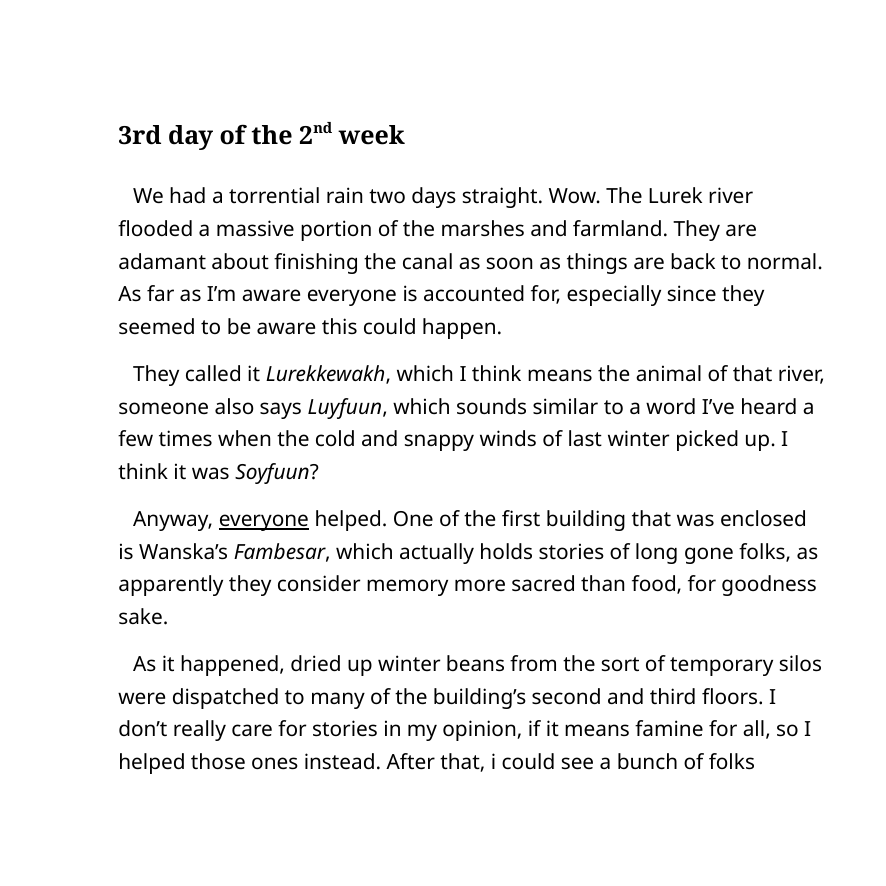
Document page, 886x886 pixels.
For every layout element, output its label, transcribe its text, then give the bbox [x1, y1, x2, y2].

text As it happened, dried up winter beans from the sort of temporary silos were dispatched to many of the building’s second and third floors. I don’t really care for stories in my opinion, if it means famine for all, so I helped those ones instead. After that, i could see a bunch of folks [118, 649, 827, 775]
text Anyway, everyone helped. One of the first building that was enclosed is Wanska’s Fambesar, which actually holds stories of long gone folks, as apparently they consider memory more sacred than food, for goodness sake. [118, 504, 827, 630]
text We had a torrential rain two days straight. Wow. The Lurek river flooded a massive portion of the marshes and farmland. They are adamant about finishing the canal as soon as things are back to normal. As far as I’m aware everyone is accounted for, especially since they seemed to be aware this could happen. [118, 182, 827, 340]
text They called it Lurekkewakh, which I think means the animal of that river, someone also says Luyfuun, which sounds similar to a word I’ve heard a few times when the cold and snappy winds of last winter picked up. I think it was Soyfuun? [118, 359, 827, 485]
subtitle 3rd day of the 2nd week [118, 118, 827, 152]
